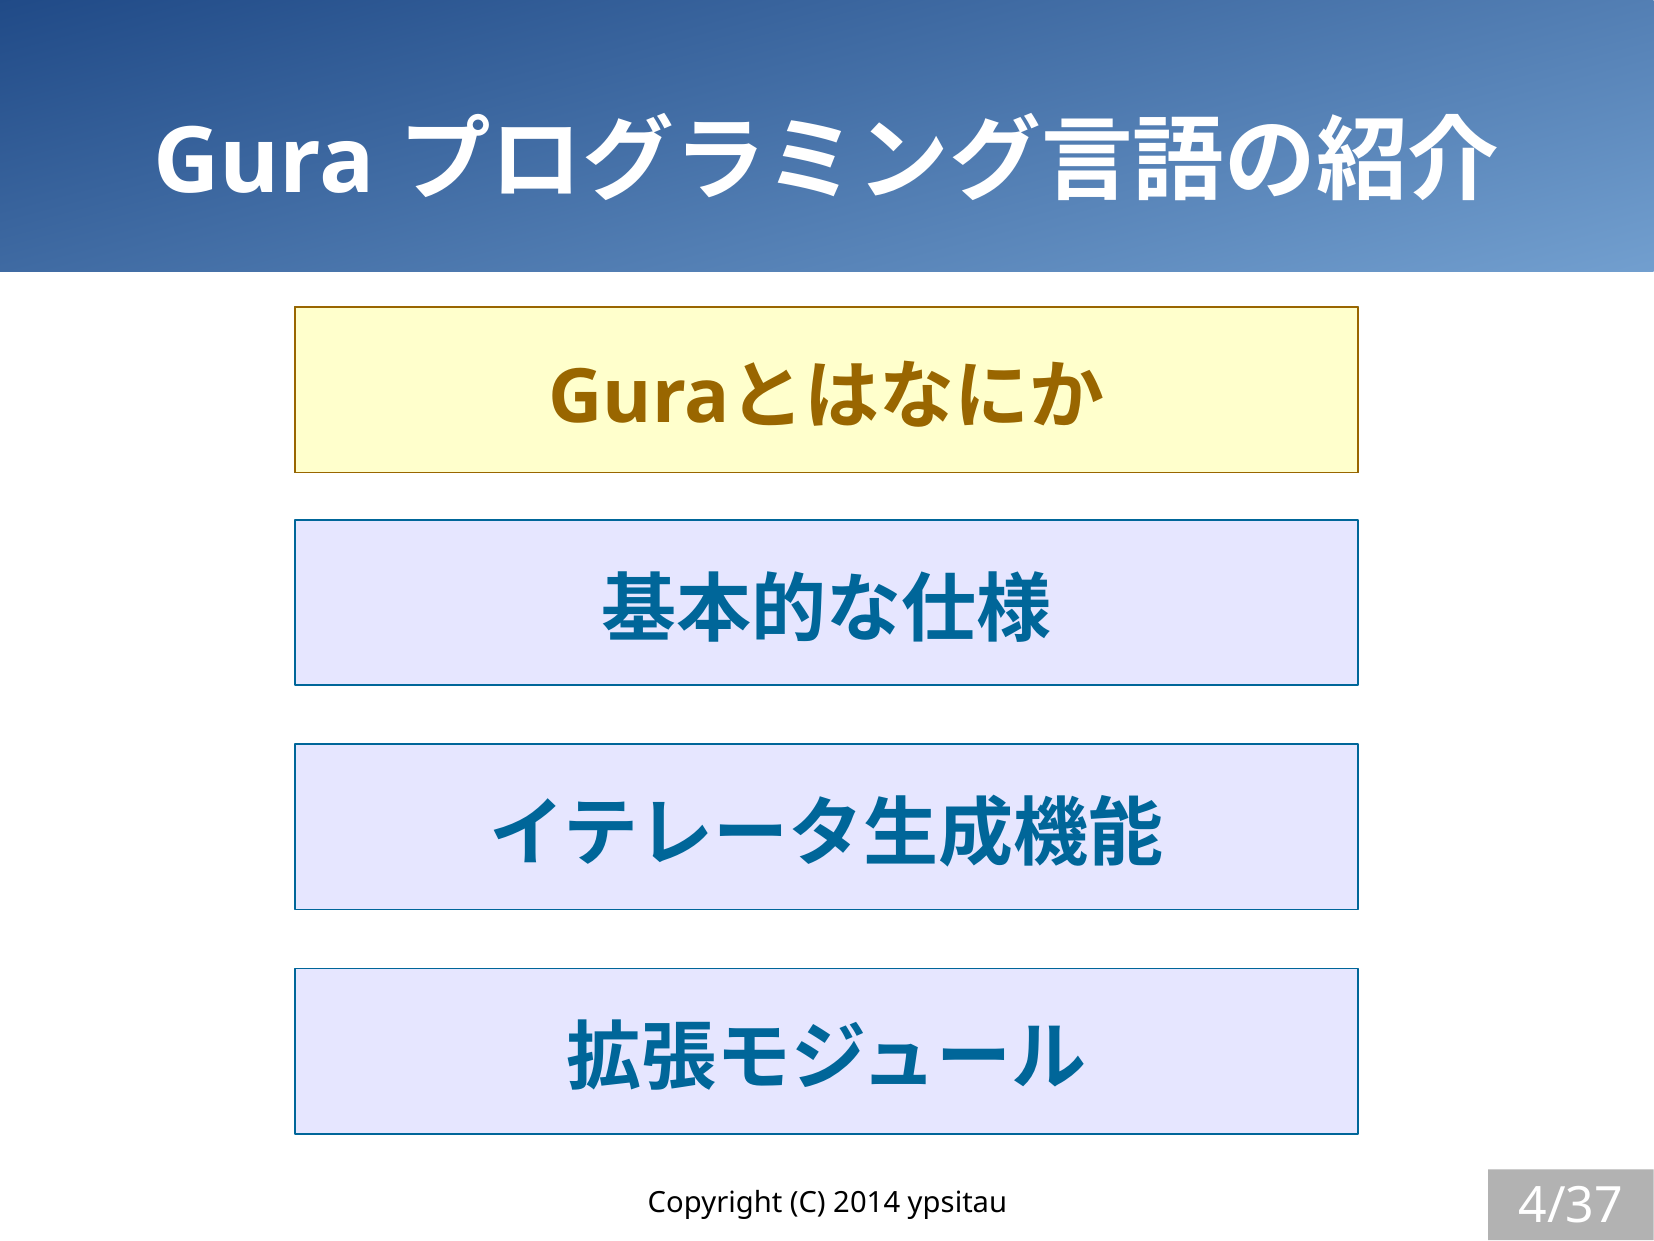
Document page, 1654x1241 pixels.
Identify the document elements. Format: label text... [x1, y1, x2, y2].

text_box Guraとはなにか [295, 307, 1359, 473]
text_box イテレータ生成機能 [295, 744, 1359, 910]
text_box 拡張モジュール [295, 968, 1359, 1134]
title Gura プログラミング言語の紹介 [82, 49, 1571, 257]
text_box 基本的な仕様 [295, 519, 1359, 686]
